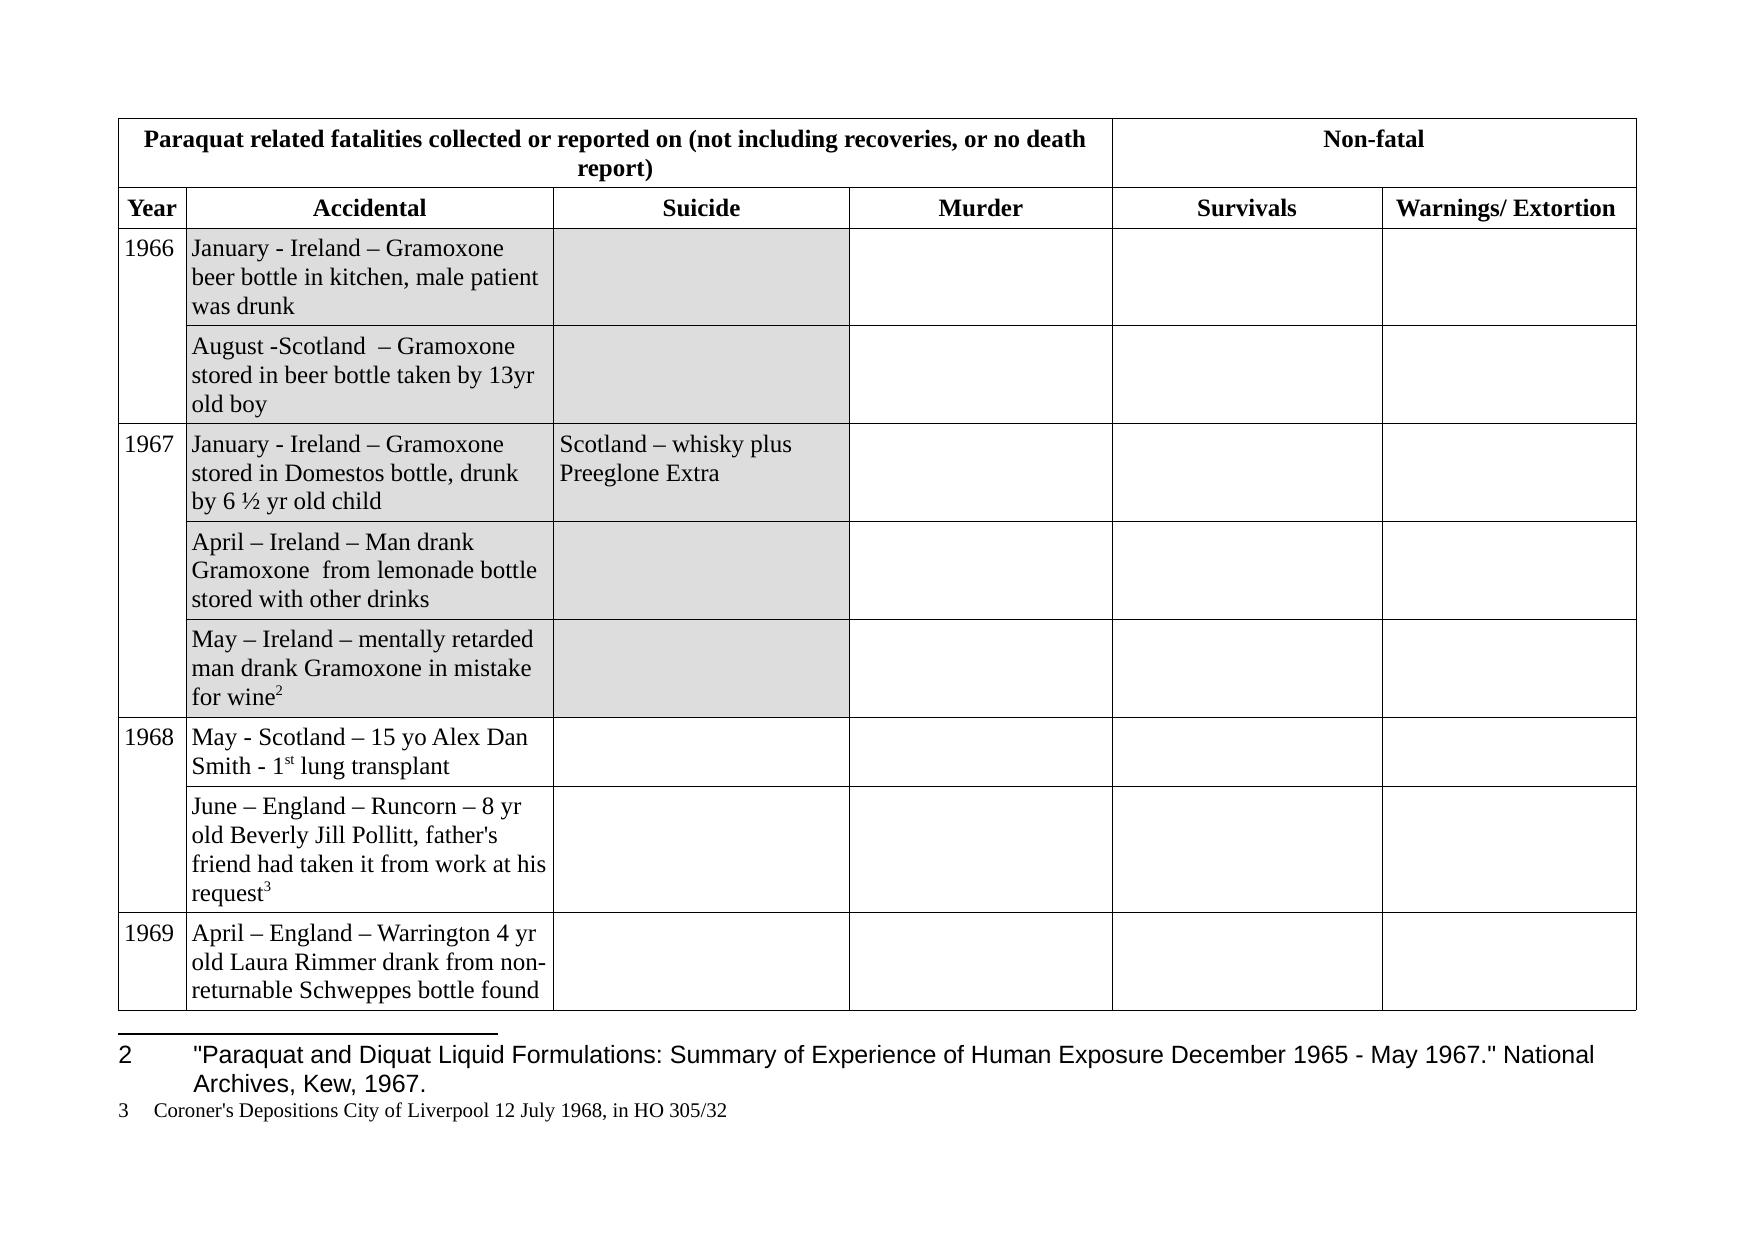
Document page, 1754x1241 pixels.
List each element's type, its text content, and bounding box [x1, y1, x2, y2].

table_cell [554, 913, 849, 1010]
table_cell April – England – Warrington 4 yr old Laura Rimmer drank from non-returnable Schweppes bottle found [187, 913, 553, 1010]
table_cell [1113, 229, 1382, 325]
table_cell [850, 787, 1112, 912]
table_cell [1113, 326, 1382, 423]
table_cell 1967 [119, 424, 186, 717]
table_cell [850, 718, 1112, 786]
table_cell [1383, 718, 1636, 786]
table_cell Survivals [1113, 188, 1382, 227]
table_header Non-fatal [1113, 119, 1636, 187]
table_cell [850, 913, 1112, 1010]
table_cell Murder [850, 188, 1112, 227]
table_cell [1113, 718, 1382, 786]
table_cell [850, 620, 1112, 717]
table_cell Accidental [187, 188, 553, 227]
table_cell [1383, 424, 1636, 521]
table_cell [1113, 787, 1382, 912]
table_cell [554, 229, 849, 325]
table_cell January - Ireland – Gramoxone beer bottle in kitchen, male patient was drunk [187, 229, 553, 325]
table_cell 1968 [119, 718, 186, 912]
table_cell Warnings/ Extortion [1383, 188, 1636, 227]
table_cell May – Ireland – mentally retarded man drank Gramoxone in mistake for wine [187, 620, 553, 717]
table_cell [554, 620, 849, 717]
table_cell April – Ireland – Man drank Gramoxone from lemonade bottle stored with other drinks [187, 522, 553, 619]
table_cell [1383, 620, 1636, 717]
table_cell [554, 718, 849, 786]
table_cell [554, 787, 849, 912]
table_cell [850, 326, 1112, 423]
table_cell January - Ireland – Gramoxone stored in Domestos bottle, drunk by 6 ½ yr old child [187, 424, 553, 521]
table_cell [554, 522, 849, 619]
table_cell 1966 [119, 229, 186, 423]
table_cell [1383, 787, 1636, 912]
table_cell [1383, 913, 1636, 1010]
table_cell Year [119, 188, 186, 227]
table_cell Scotland – whisky plus Preeglone Extra [554, 424, 849, 521]
table_cell [1113, 620, 1382, 717]
table_cell [850, 522, 1112, 619]
table_cell August -Scotland – Gramoxone stored in beer bottle taken by 13yr old boy [187, 326, 553, 423]
table_cell [1383, 326, 1636, 423]
table_cell Suicide [554, 188, 849, 227]
table_cell June – England – Runcorn – 8 yr old Beverly Jill Pollitt, father's friend had taken it from work at his request [187, 787, 553, 912]
table_cell [1383, 522, 1636, 619]
table_cell [1113, 522, 1382, 619]
table_cell May - Scotland – 15 yo Alex Dan Smith - 1st lung transplant [187, 718, 553, 786]
table_cell [1113, 913, 1382, 1010]
table_cell [1383, 229, 1636, 325]
table_cell [554, 326, 849, 423]
table_cell [850, 229, 1112, 325]
table_cell 1969 [119, 913, 186, 1010]
table_cell [850, 424, 1112, 521]
table_cell [1113, 424, 1382, 521]
table_header Paraquat related fatalities collected or reported on (not including recoveries, or no death report) [119, 119, 1112, 187]
